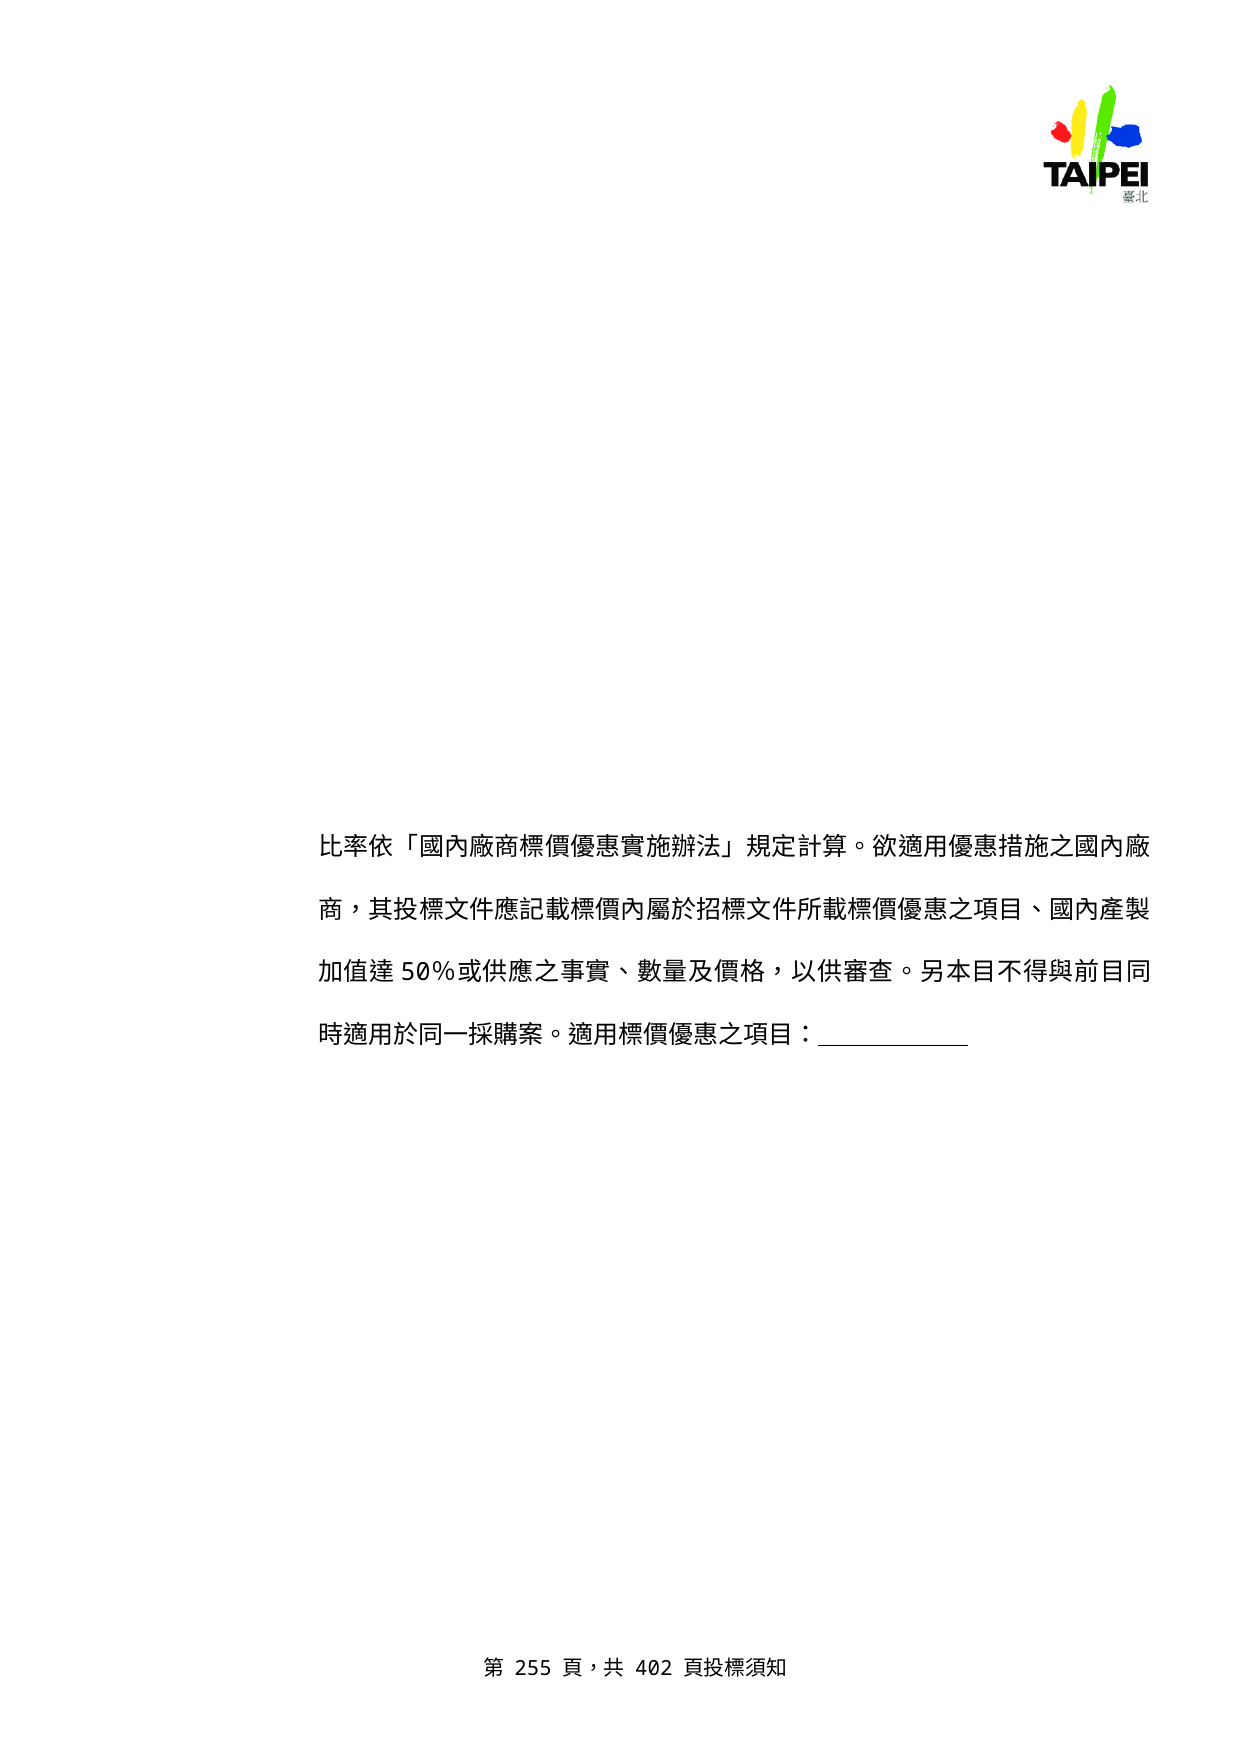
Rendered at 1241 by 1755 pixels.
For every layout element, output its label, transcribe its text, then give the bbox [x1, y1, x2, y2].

text 比率依「國內廠商標價優惠實施辦法」規定計算。欲適用優惠措施之國內廠商，其投標文件應記載標價內屬於招標文件所載標價優惠之項目、國內產製加值達50％或供應之事實、數量及價格，以供審查。另本目不得與前目同時適用於同一採購案。適用標價優惠之項目：＿＿＿＿＿＿ [268, 803, 1152, 1053]
